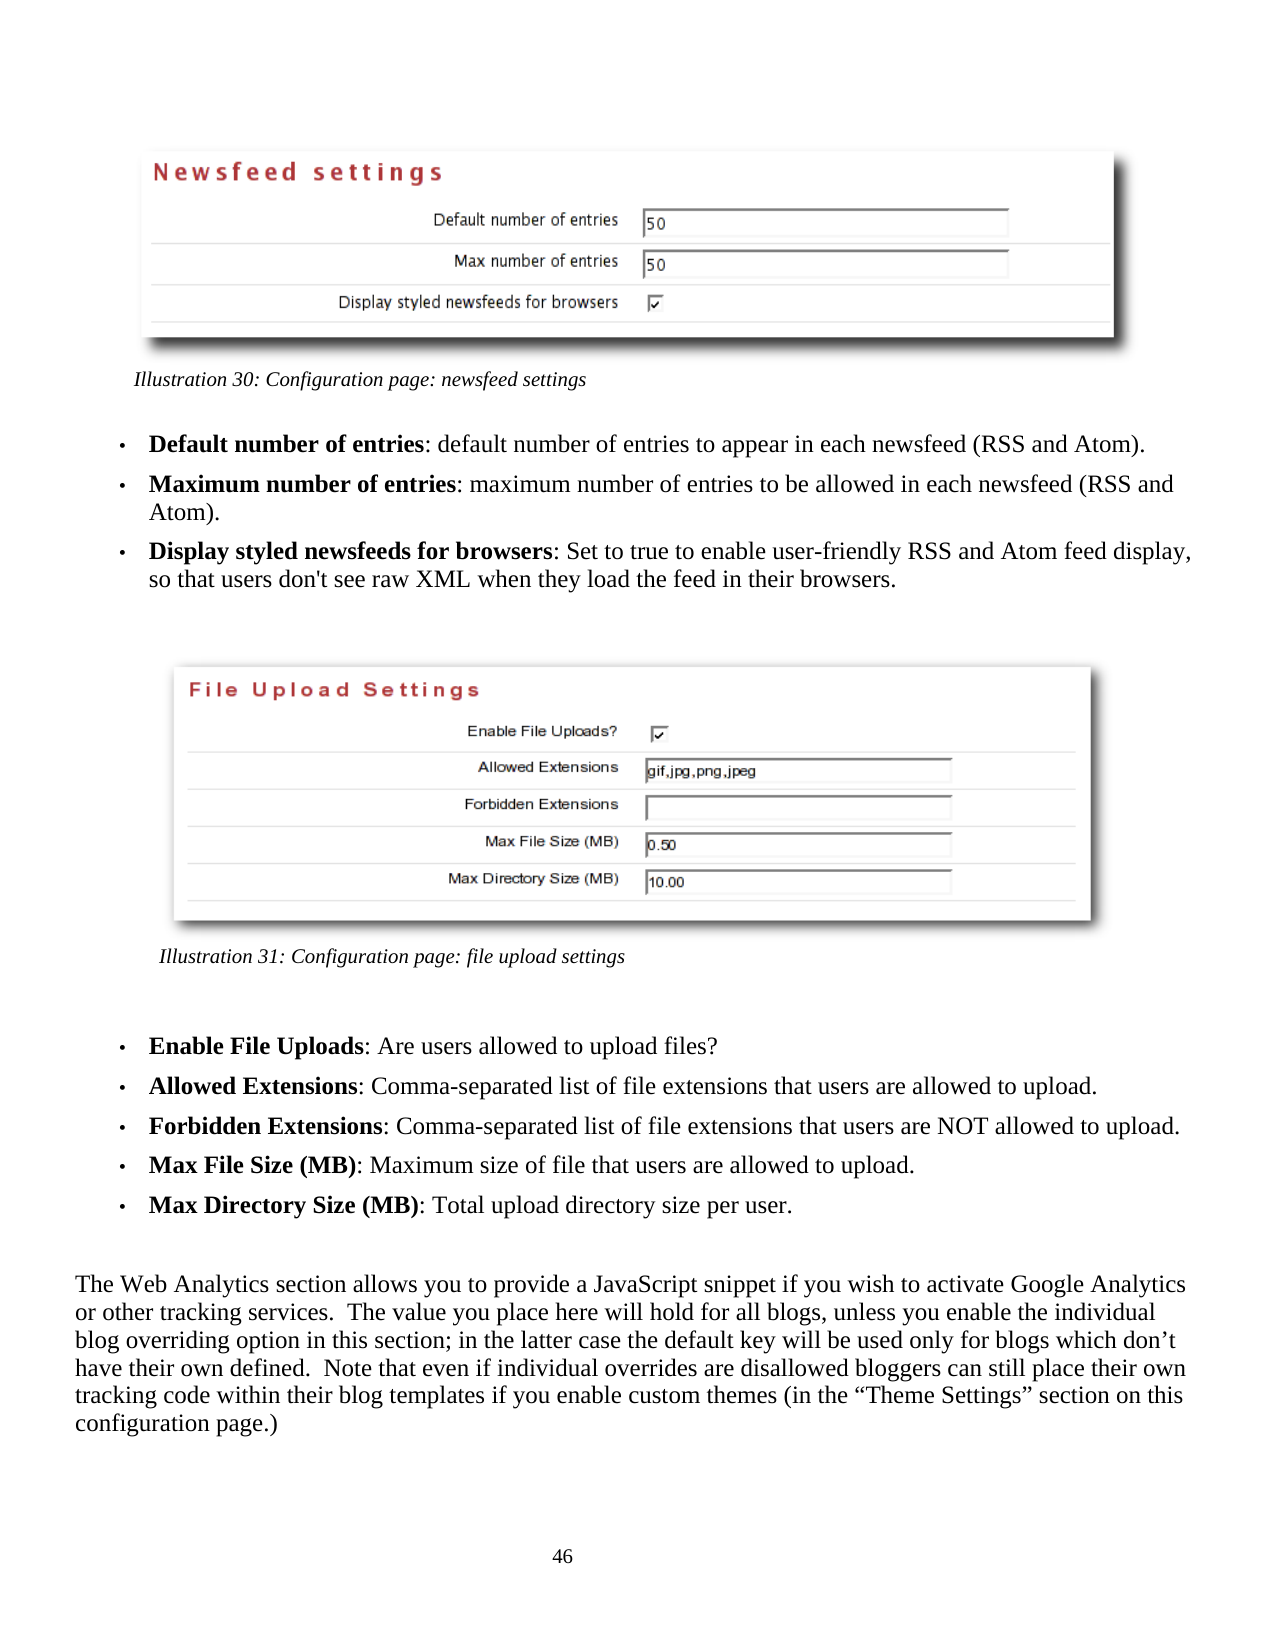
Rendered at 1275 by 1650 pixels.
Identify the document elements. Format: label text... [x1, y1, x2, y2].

text Illustration 30: Configuration page: newsfeed settings [133, 368, 1142, 391]
list Max File Size (MB): Maximum size of file that users are allowed to upload. [119, 1151, 1200, 1179]
text The Web Analytics section allows you to provide a JavaScript snippet if you wish to activate Google Analytics or other tracking services. The value you place here will hold for all blogs, unless you enable the individual blog overriding option in this section; in the latter case the default key will be used only for blogs which don’t have their own defined. Note that even if individual overrides are disallowed bloggers can still place their own tracking code within their blog templates if you enable custom themes (in the “Theme Settings” section on this configuration page.) [75, 1271, 1200, 1437]
list Enable File Uploads: Are users allowed to upload files? [119, 1032, 1200, 1060]
list Default number of entries: default number of entries to appear in each newsfeed (RSS and Atom). [119, 430, 1200, 458]
list Forbidden Extensions: Comma-separated list of file extensions that users are NOT allowed to upload. [119, 1112, 1200, 1139]
list Maximum number of entries: maximum number of entries to be allowed in each newsfeed (RSS and Atom). [119, 470, 1200, 525]
picture [159, 653, 1117, 945]
picture [133, 143, 1142, 368]
text Illustration 31: Configuration page: file upload settings [159, 945, 1116, 968]
list Allowed Extensions: Comma-separated list of file extensions that users are allowed to upload. [119, 1072, 1200, 1100]
list Display styled newsfeeds for browsers: Set to true to enable user-friendly RSS and Atom feed display, so that users don't see raw XML when they load the feed in their browsers. [119, 537, 1200, 593]
list Max Directory Size (MB): Total upload directory size per user. [119, 1191, 1200, 1219]
